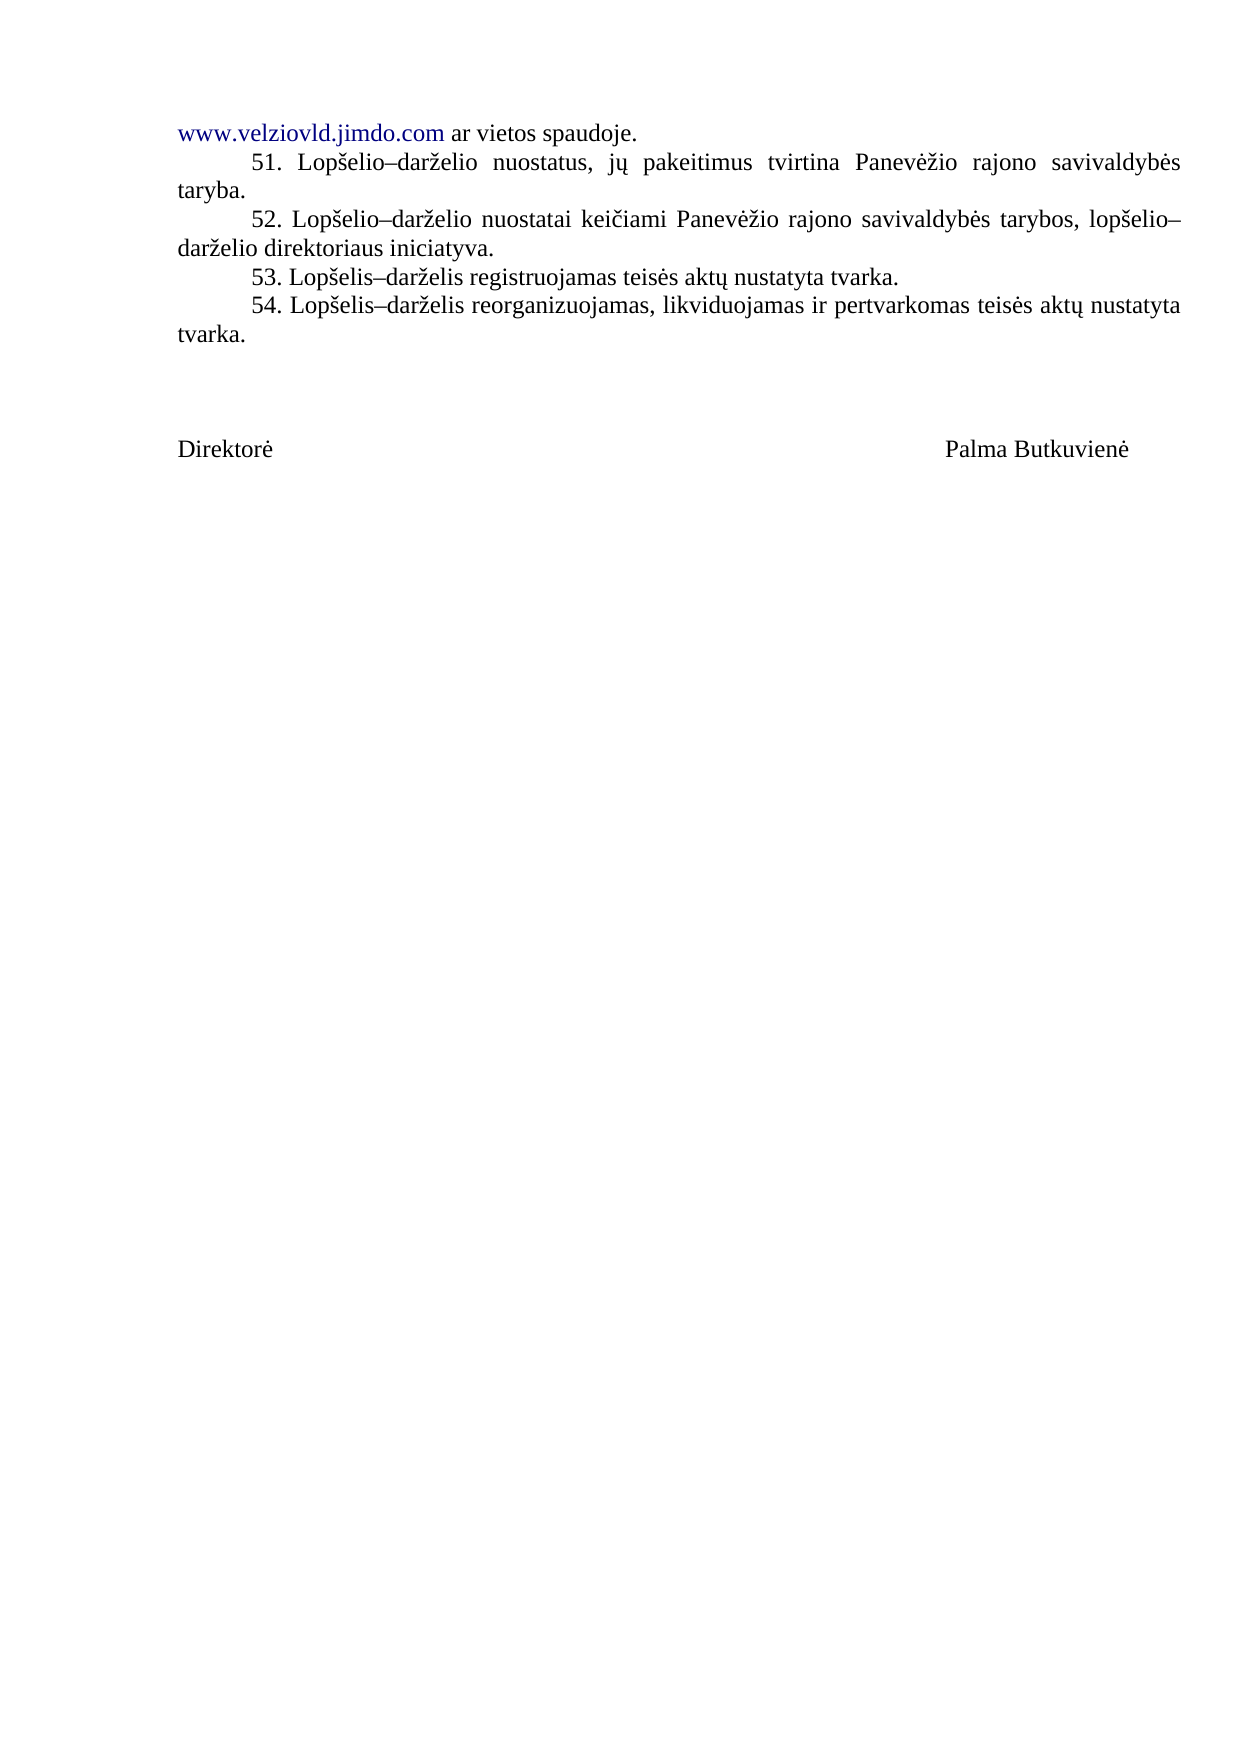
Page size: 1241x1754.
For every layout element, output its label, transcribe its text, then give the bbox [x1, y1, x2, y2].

text 54. Lopšelis–darželis reorganizuojamas, likviduojamas ir pertvarkomas teisės aktų nustatyta tvarka. [177, 291, 1181, 348]
text 53. Lopšelis–darželis registruojamas teisės aktų nustatyta tvarka. [177, 262, 1181, 291]
text www.velziovld.jimdo.com ar vietos spaudoje. [177, 118, 1181, 147]
text 52. Lopšelio–darželio nuostatai keičiami Panevėžio rajono savivaldybės tarybos, lopšelio–darželio direktoriaus iniciatyva. [177, 204, 1181, 262]
text 51. Lopšelio–darželio nuostatus, jų pakeitimus tvirtina Panevėžio rajono savivaldybės taryba. [177, 147, 1181, 204]
text Direktorė Palma Butkuvienė [177, 434, 1181, 463]
